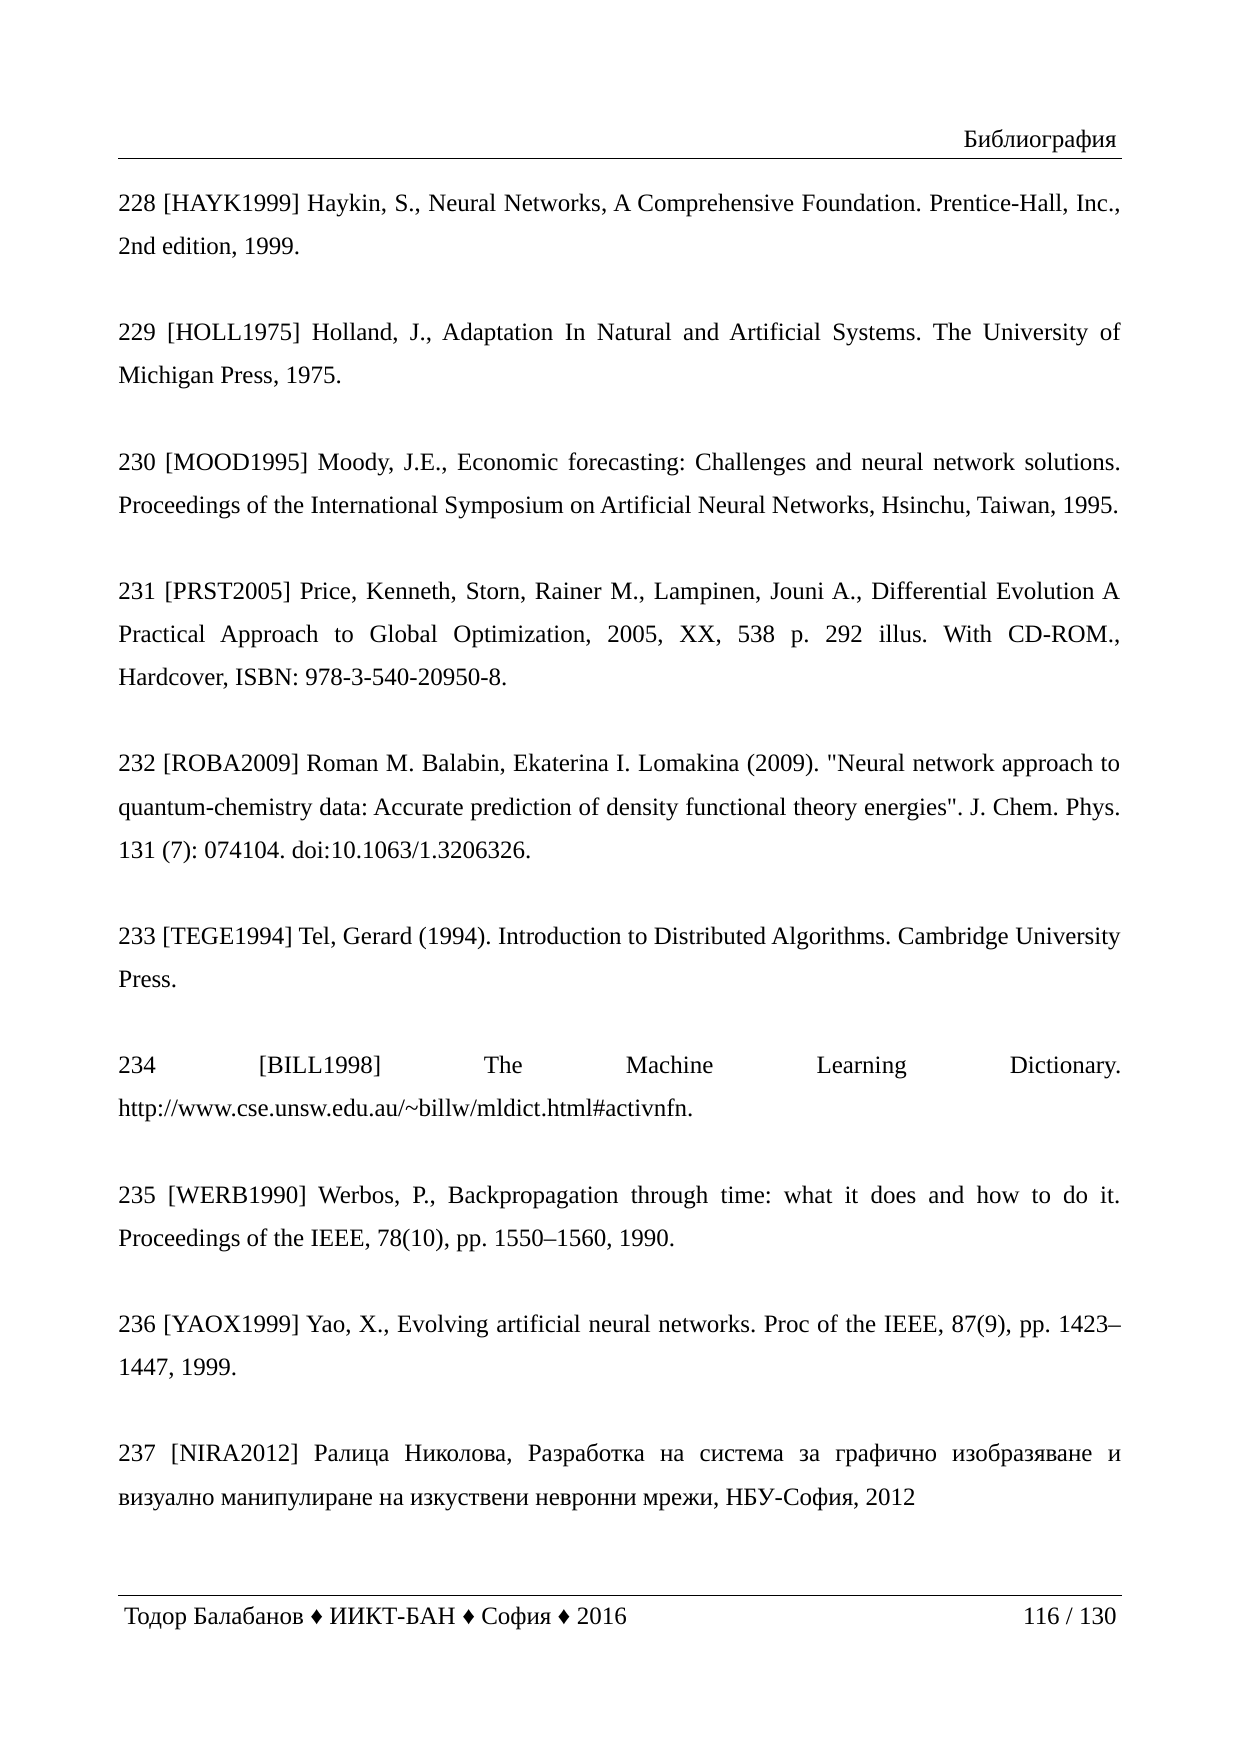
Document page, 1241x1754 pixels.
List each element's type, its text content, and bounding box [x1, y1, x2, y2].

text 233 [TEGE1994] Tel, Gerard (1994). Introduction to Distributed Algorithms. Cambridge University Press. [118, 921, 1122, 993]
text 234 [BILL1998] The Machine Learning Dictionary. http://www.cse.unsw.edu.au/~billw/mldict.html#activnfn. [118, 1050, 1122, 1122]
text 237 [NIRA2012] Ралица Николова, Разработка на система за графично изобразяване и визуално манипулиране на изкуствени невронни мрежи, НБУ-София, 2012 [118, 1438, 1122, 1510]
text 232 [ROBA2009] Roman M. Balabin, Ekaterina I. Lomakina (2009). "Neural network approach to quantum-chemistry data: Accurate prediction of density functional theory energies". J. Chem. Phys. 131 (7): 074104. doi:10.1063/1.3206326. [118, 748, 1122, 863]
text 230 [MOOD1995] Moody, J.E., Economic forecasting: Challenges and neural network solutions. Proceedings of the International Symposium on Artificial Neural Networks, Hsinchu, Taiwan, 1995. [118, 447, 1122, 518]
text 229 [HOLL1975] Holland, J., Adaptation In Natural and Artificial Systems. The University of Michigan Press, 1975. [118, 317, 1122, 389]
text 236 [YAOX1999] Yao, X., Evolving artificial neural networks. Proc of the IEEE, 87(9), pp. 1423–1447, 1999. [118, 1309, 1122, 1381]
text 228 [HAYK1999] Haykin, S., Neural Networks, A Comprehensive Foundation. Prentice-Hall, Inc., 2nd edition, 1999. [118, 188, 1122, 260]
text 235 [WERB1990] Werbos, P., Backpropagation through time: what it does and how to do it. Proceedings of the IEEE, 78(10), pp. 1550–1560, 1990. [118, 1180, 1122, 1252]
text 231 [PRST2005] Price, Kenneth, Storn, Rainer M., Lampinen, Jouni A., Differential Evolution A Practical Approach to Global Optimization, 2005, XX, 538 p. 292 illus. With CD-ROM., Hardcover, ISBN: 978-3-540-20950-8. [118, 576, 1122, 691]
